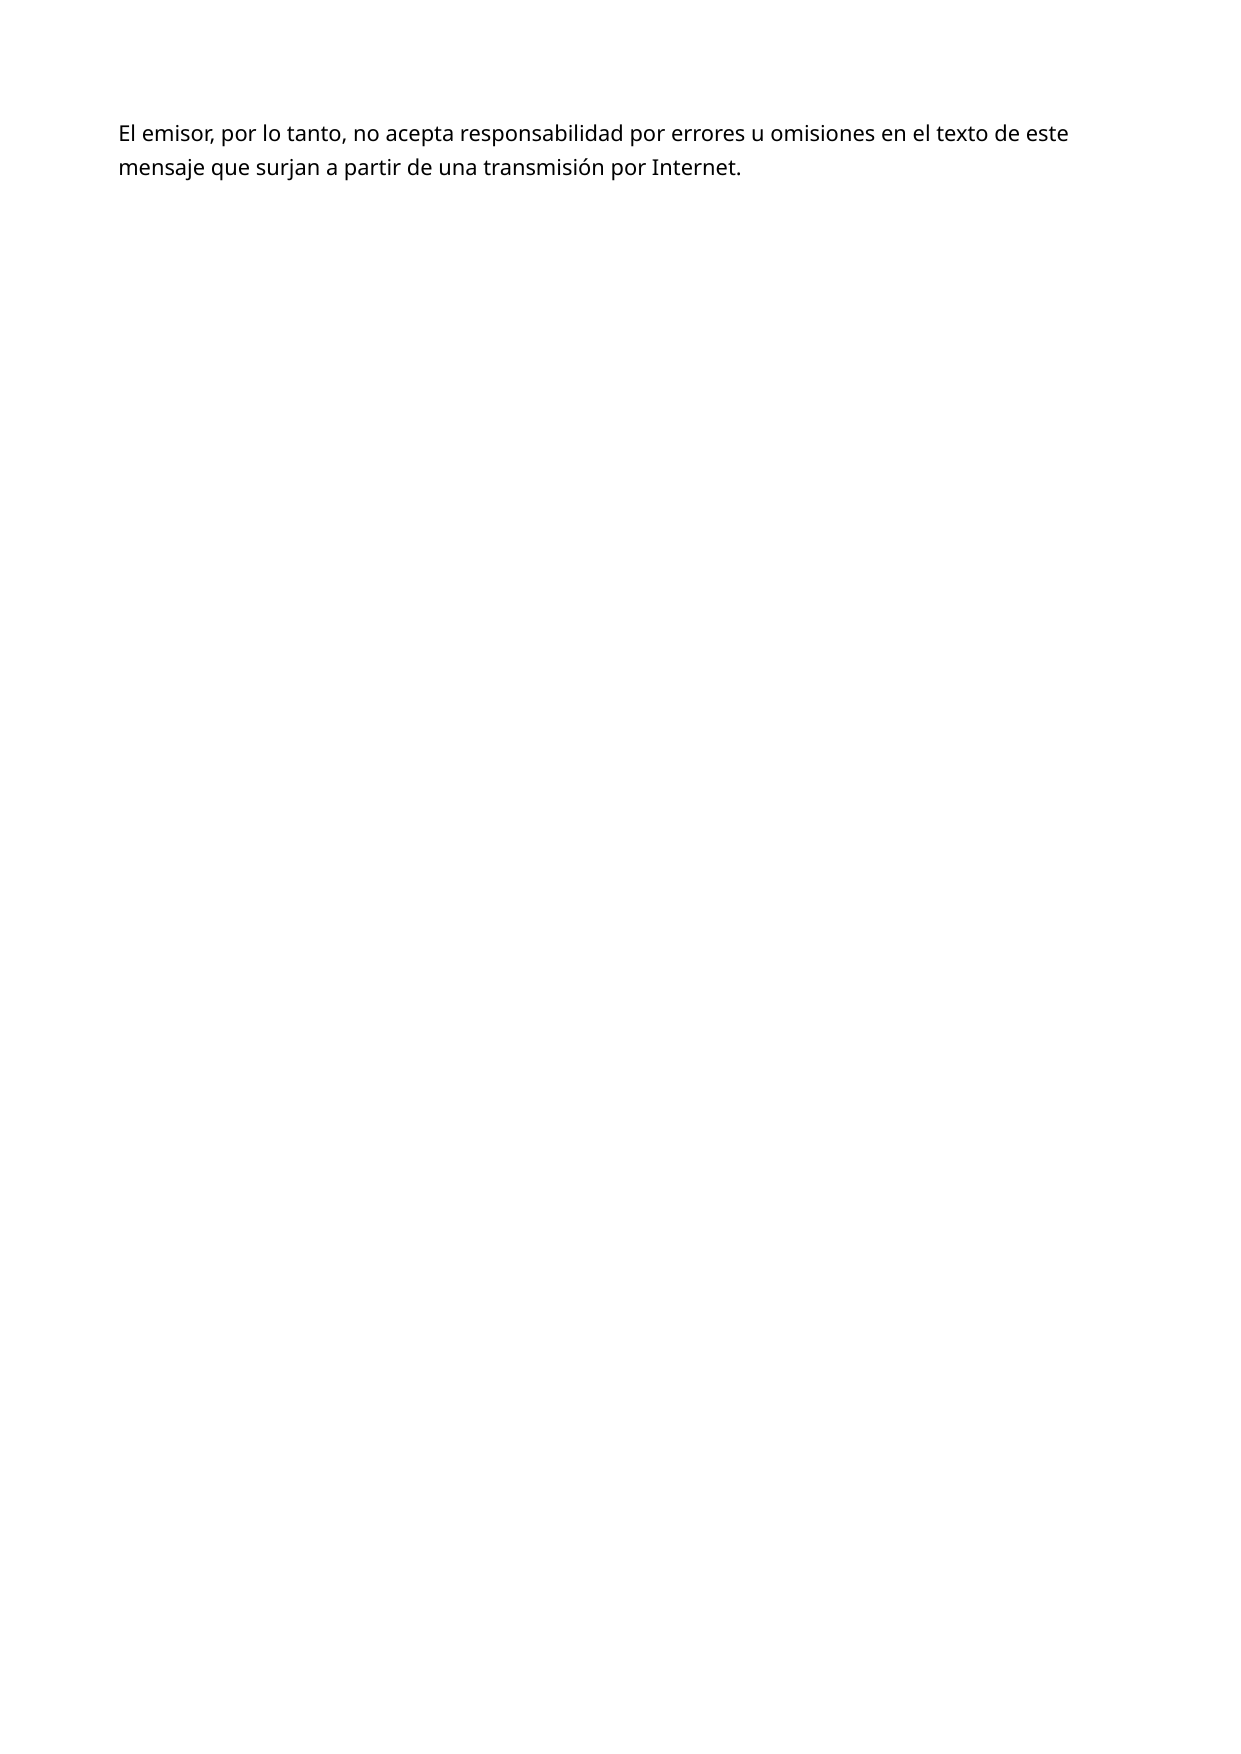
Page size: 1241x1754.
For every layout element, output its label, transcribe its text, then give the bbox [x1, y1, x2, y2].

text El emisor, por lo tanto, no acepta responsabilidad por errores u omisiones en el texto de este mensaje que surjan a partir de una transmisión por Internet. [118, 118, 1122, 182]
